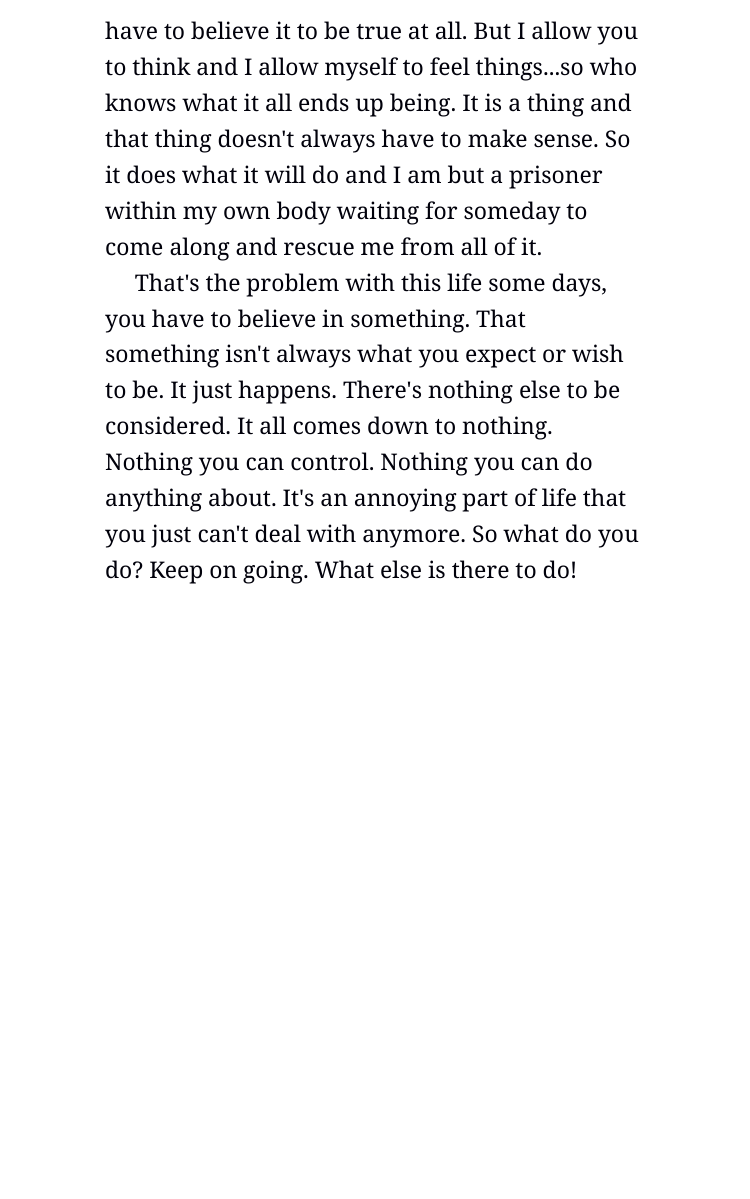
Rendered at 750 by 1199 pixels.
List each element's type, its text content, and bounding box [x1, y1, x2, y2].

text That's the problem with this life some days, you have to believe in something. That something isn't always what you expect or wish to be. It just happens. There's nothing else to be considered. It all comes down to nothing. Nothing you can control. Nothing you can do anything about. It's an annoying part of life that you just can't deal with anymore. So what do you do? Keep on going. What else is there to do! [105, 267, 645, 585]
text have to believe it to be true at all. But I allow you to think and I allow myself to feel things...so who knows what it all ends up being. It is a thing and that thing doesn't always have to make sense. So it does what it will do and I am but a prisoner within my own body waiting for someday to come along and rescue me from all of it. [105, 15, 645, 262]
